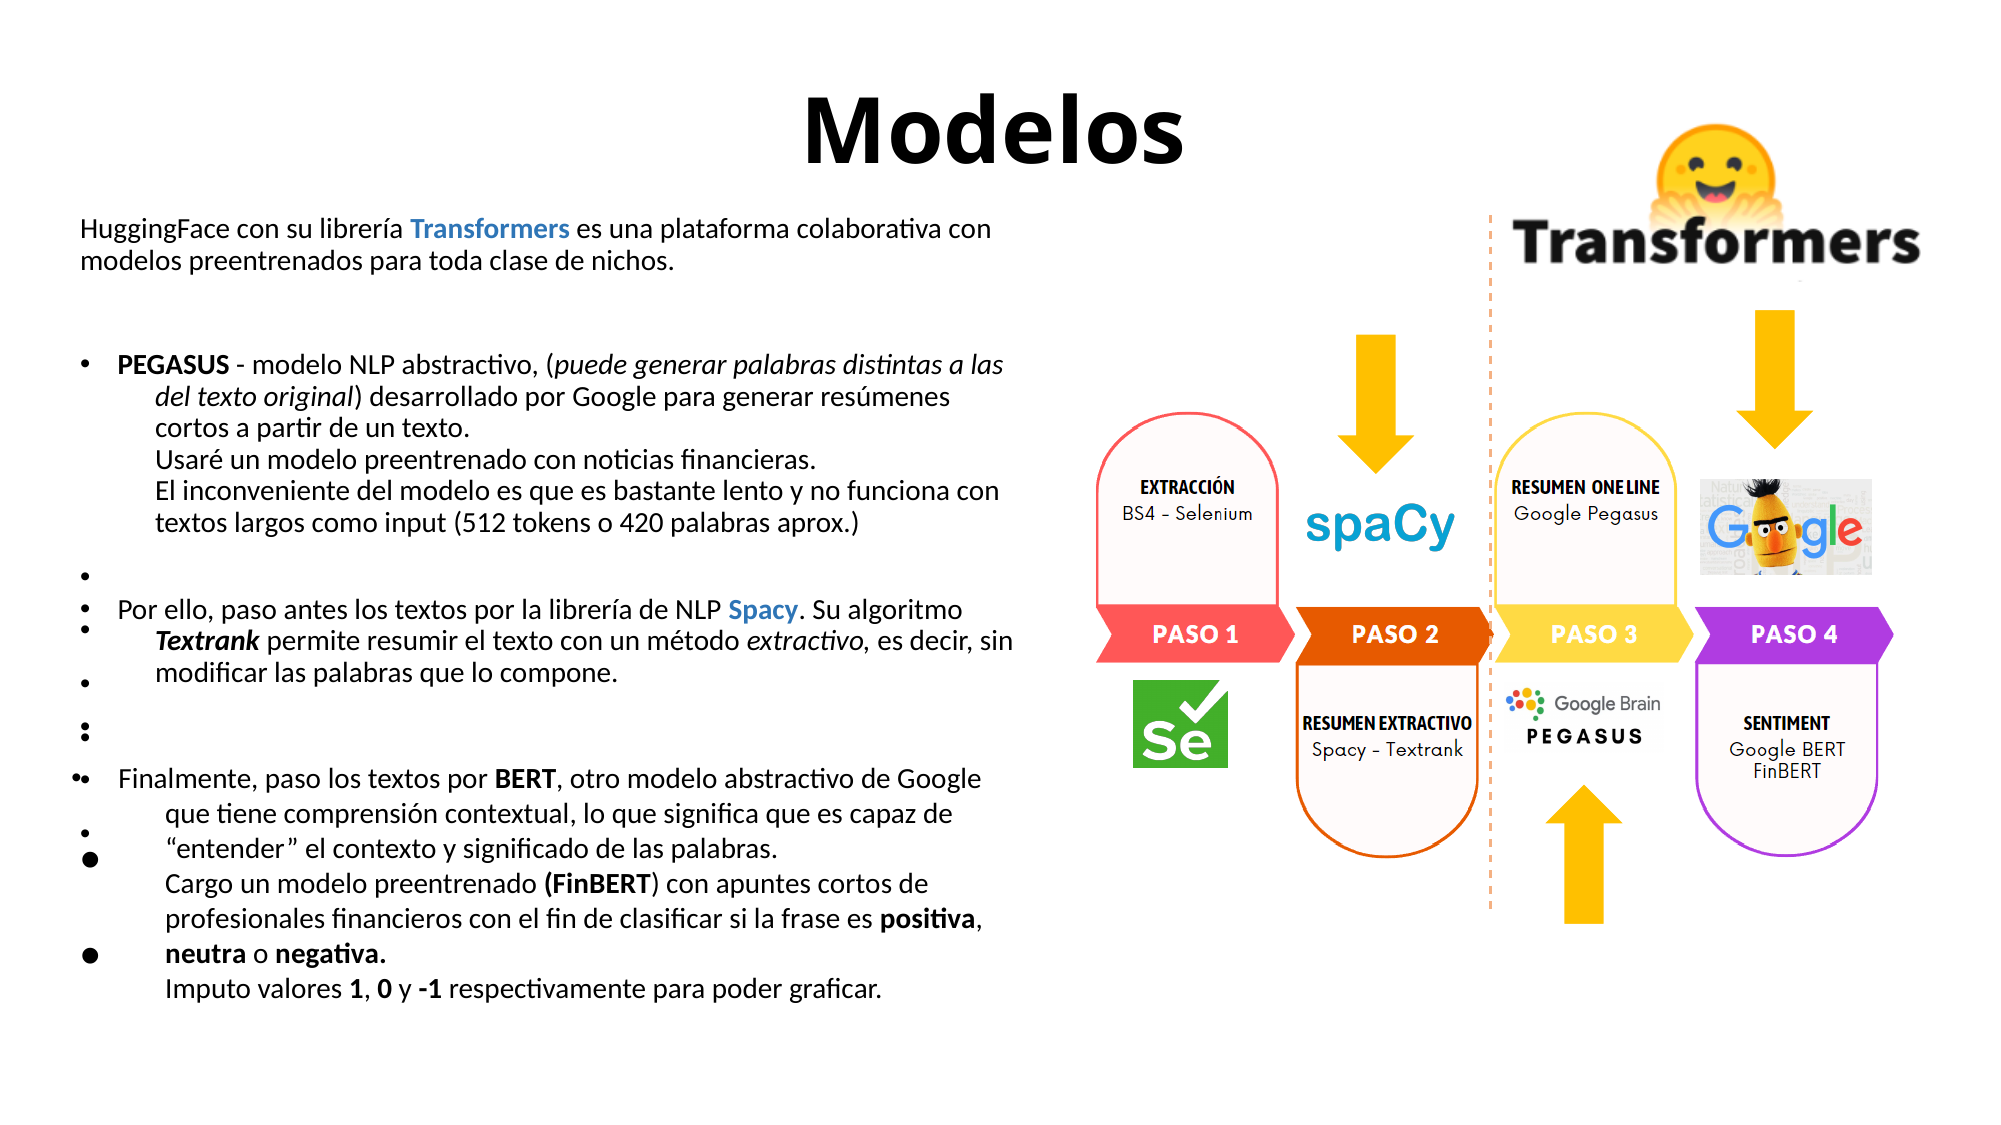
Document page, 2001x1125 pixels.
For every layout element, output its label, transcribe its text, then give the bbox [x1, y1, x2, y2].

text_box [1733, 309, 1817, 452]
picture [1504, 118, 1935, 282]
picture [1086, 394, 1895, 879]
text_box Por ello, paso antes los textos por la librería de NLP Spacy. Su algoritmo Textrank permite resumir el texto con un método extractivo, es decir, sin modificar las palabras que lo compone. [65, 530, 1038, 752]
list HuggingFace con su librería Transformers es una plataforma colaborativa con modelos preentrenados para toda clase de nichos. PEGASUS - modelo NLP abstractivo, (puede generar palabras distintas a las del texto original) desarrollado por Google para generar resúmenes cortos a partir de un texto. Usaré un modelo preentrenado con noticias financieras. El inconveniente del modelo es que es bastante lento y no funciona con textos largos como input (512 tokens o 420 palabras aprox.) [65, 205, 1035, 530]
text_box [1334, 333, 1418, 476]
text_box [1542, 782, 1626, 925]
text_box Finalmente, paso los textos por BERT, otro modelo abstractivo de Google que tiene comprensión contextual, lo que significa que es capaz de “entender” el contexto y significado de las palabras. Cargo un modelo preentrenado (FinBERT) con apuntes cortos de profesionales financieros con el fin de clasificar si la frase es positiva, neutra o negativa. Imputo valores 1, 0 y -1 respectivamente para poder graficar. [56, 752, 1038, 1015]
title Modelos [131, 25, 1857, 243]
